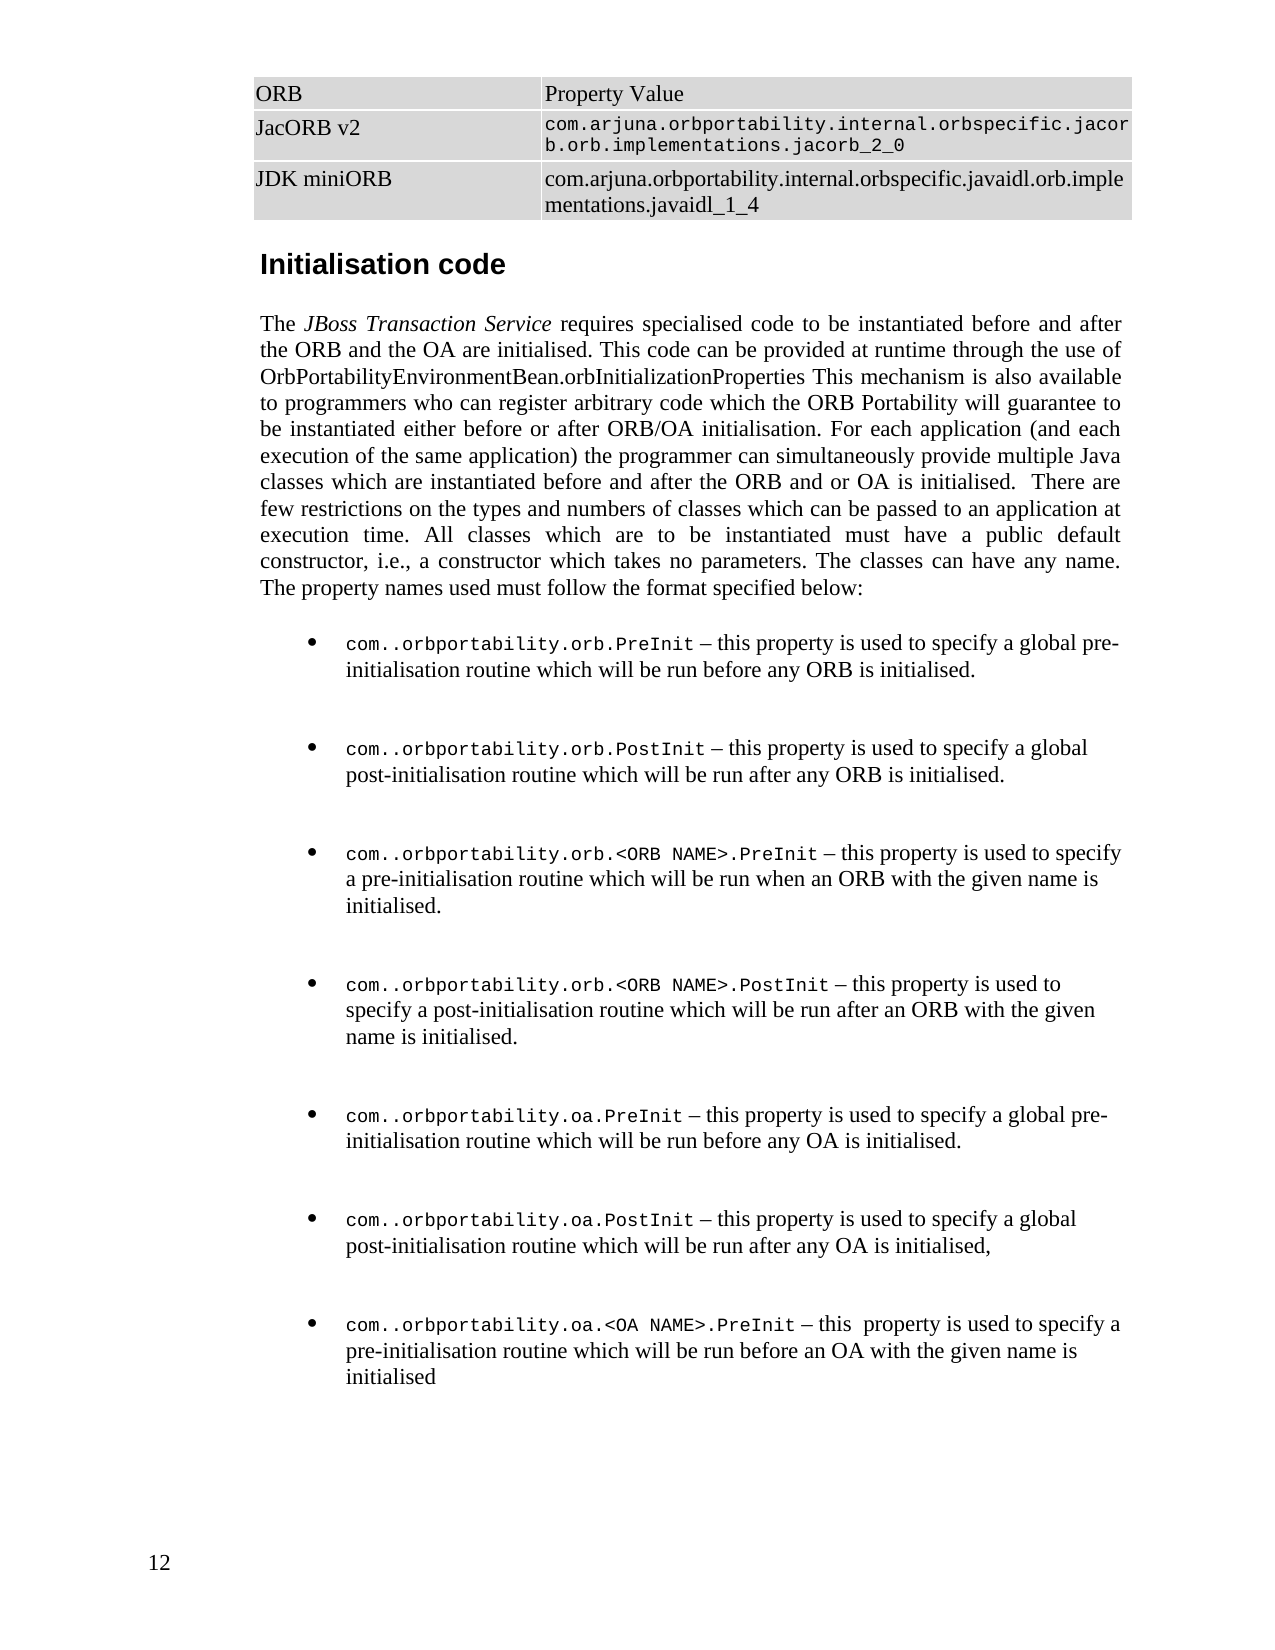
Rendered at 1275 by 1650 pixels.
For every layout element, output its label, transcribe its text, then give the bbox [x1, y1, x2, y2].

list com..orbportability.orb.PreInit – this property is used to specify a global pre-initialisation routine which will be run before any ORB is initialised. [308, 629, 1122, 682]
table_header ORB [254, 77, 541, 109]
list com..orbportability.oa.<OA NAME>.PreInit – this property is used to specify a pre-initialisation routine which will be run before an OA with the given name is initialised [308, 1310, 1122, 1390]
table_cell com.arjuna.orbportability.internal.orbspecific.javaidl.orb.implementations.javaidl_1_4 [542, 162, 1132, 220]
list com..orbportability.orb.PostInit – this property is used to specify a global post-initialisation routine which will be run after any ORB is initialised. [308, 734, 1122, 787]
subtitle Initialisation code [148, 247, 1122, 281]
list com..orbportability.orb.<ORB NAME>.PreInit – this property is used to specify a pre-initialisation routine which will be run when an ORB with the given name is initialised. [308, 838, 1122, 918]
list com..orbportability.oa.PostInit – this property is used to specify a global post-initialisation routine which will be run after any OA is initialised, [308, 1205, 1122, 1259]
table_cell JDK miniORB [254, 162, 541, 220]
text The JBoss Transaction Service requires specialised code to be instantiated before and after the ORB and the OA are initialised. This code can be provided at runtime through the use of OrbPortabilityEnvironmentBean.orbInitializationProperties This mechanism is also available to programmers who can register arbitrary code which the ORB Portability will guarantee to be instantiated either before or after ORB/OA initialisation. For each application (and each execution of the same application) the programmer can simultaneously provide multiple Java classes which are instantiated before and after the ORB and or OA is initialised. There are few restrictions on the types and numbers of classes which can be passed to an application at execution time. All classes which are to be instantiated must have a public default constructor, i.e., a constructor which takes no parameters. The classes can have any name. The property names used must follow the format specified below: [260, 310, 1122, 600]
table_cell com.arjuna.orbportability.internal.orbspecific.jacorb.orb.implementations.jacorb_2_0 [542, 111, 1132, 160]
list com..orbportability.orb.<ORB NAME>.PostInit – this property is used to specify a post-initialisation routine which will be run after an ORB with the given name is initialised. [308, 969, 1122, 1049]
table_cell JacORB v2 [254, 111, 541, 160]
list com..orbportability.oa.PreInit – this property is used to specify a global pre-initialisation routine which will be run before any OA is initialised. [308, 1101, 1122, 1154]
table_header Property Value [542, 77, 1132, 109]
